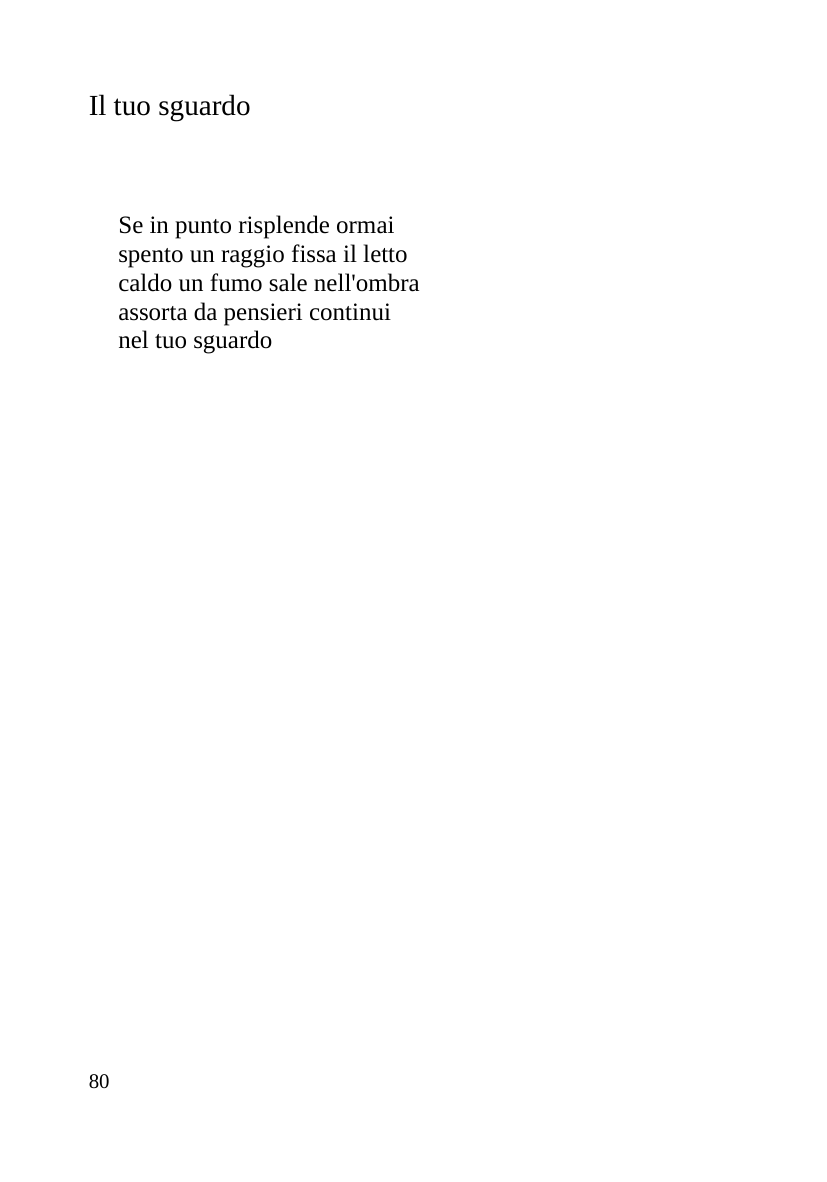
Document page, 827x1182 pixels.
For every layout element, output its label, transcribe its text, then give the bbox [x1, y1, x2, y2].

text assorta da pensieri continui [88, 297, 738, 326]
text spento un raggio fissa il letto [88, 239, 738, 268]
text Se in punto risplende ormai [88, 211, 738, 239]
text Il tuo sguardo [88, 88, 738, 122]
text nel tuo sguardo [88, 326, 738, 354]
text caldo un fumo sale nell'ombra [88, 268, 738, 297]
